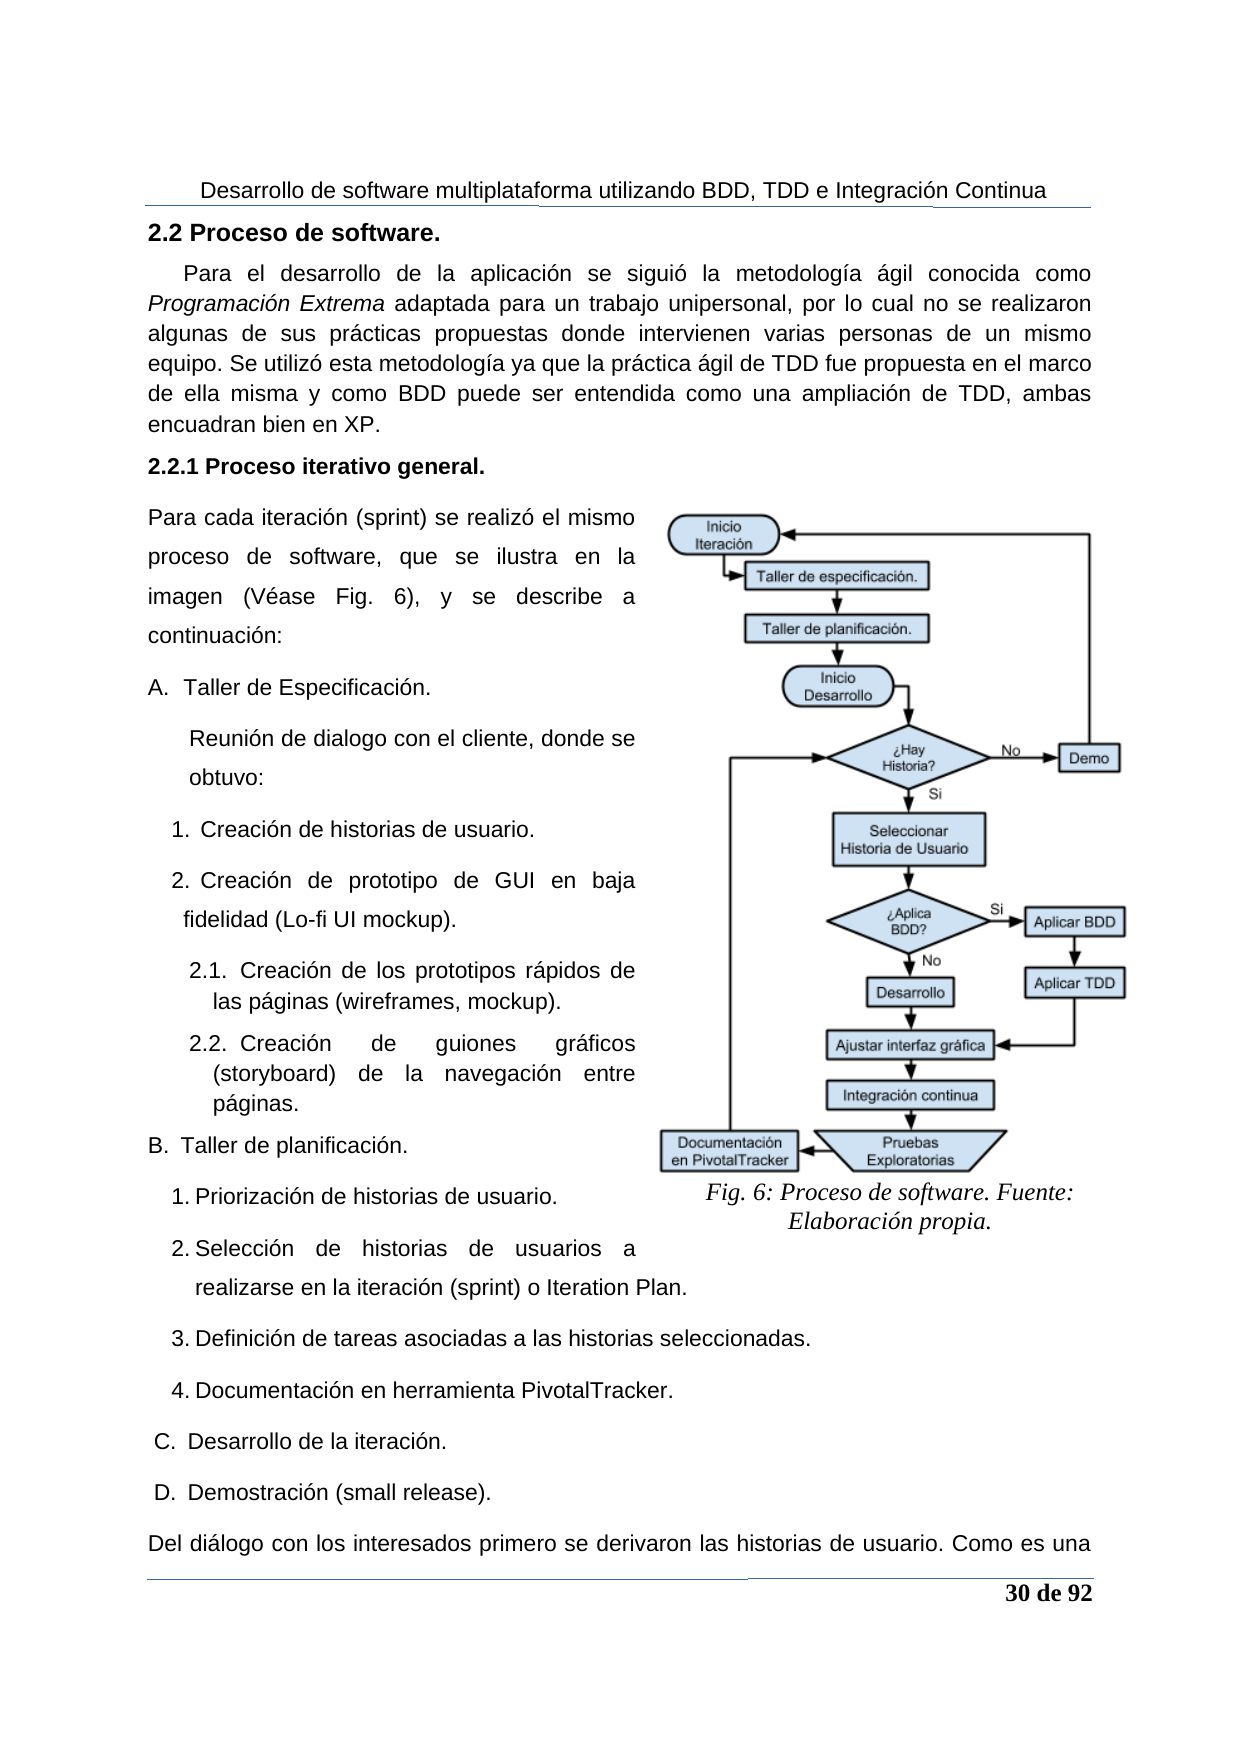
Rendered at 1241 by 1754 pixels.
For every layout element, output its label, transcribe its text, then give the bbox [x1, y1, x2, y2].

list Documentación en herramienta PivotalTracker. [171, 1377, 1093, 1403]
text Para cada iteración (sprint) se realizó el mismo proceso de software, que se ilustra en la imagen (Véase Fig. 6), y se describe a continuación: [148, 494, 1132, 649]
list Creación de prototipo de GUI en baja fidelidad (Lo-fi UI mockup). [171, 867, 647, 933]
list Taller de Especificación. [148, 673, 647, 700]
list Reunión de dialogo con el cliente, donde se obtuvo: [153, 725, 647, 791]
list Demostración (small release). [153, 1479, 1093, 1505]
text 2.2.1 Proceso iterativo general. [148, 453, 1093, 479]
list Creación de los prototipos rápidos de las páginas (wireframes, mockup). [189, 957, 647, 1014]
list Creación de guiones gráficos (storyboard) de la navegación entre páginas. [189, 1030, 647, 1116]
list Selección de historias de usuarios a realizarse en la iteración (sprint) o Iteration Plan. [171, 1234, 1093, 1300]
subtitle 2.2 Proceso de software. [148, 218, 1093, 247]
list Definición de tareas asociadas a las historias seleccionadas. [171, 1325, 1093, 1352]
text Para el desarrollo de la aplicación se siguió la metodología ágil conocida como Programación Extrema adaptada para un trabajo unipersonal, por lo cual no se realizaron algunas de sus prácticas propuestas donde intervienen varias personas de un mismo equipo. Se utilizó esta metodología ya que la práctica ágil de TDD fue propuesta en el marco de ella misma y como BDD puede ser entendida como una ampliación de TDD, ambas encuadran bien en XP. [148, 259, 1093, 437]
list Del diálogo con los interesados primero se derivaron las historias de usuario. Como es una [148, 1530, 1093, 1557]
list Taller de planificación. [148, 1132, 647, 1158]
text Fig. 6: Proceso de software. Fuente: Elaboración propia. [647, 1178, 1132, 1235]
list Creación de historias de usuario. [171, 816, 647, 842]
list Desarrollo de la iteración. [153, 1428, 1093, 1454]
list Priorización de historias de usuario. [171, 1183, 647, 1210]
picture [647, 507, 1133, 1178]
